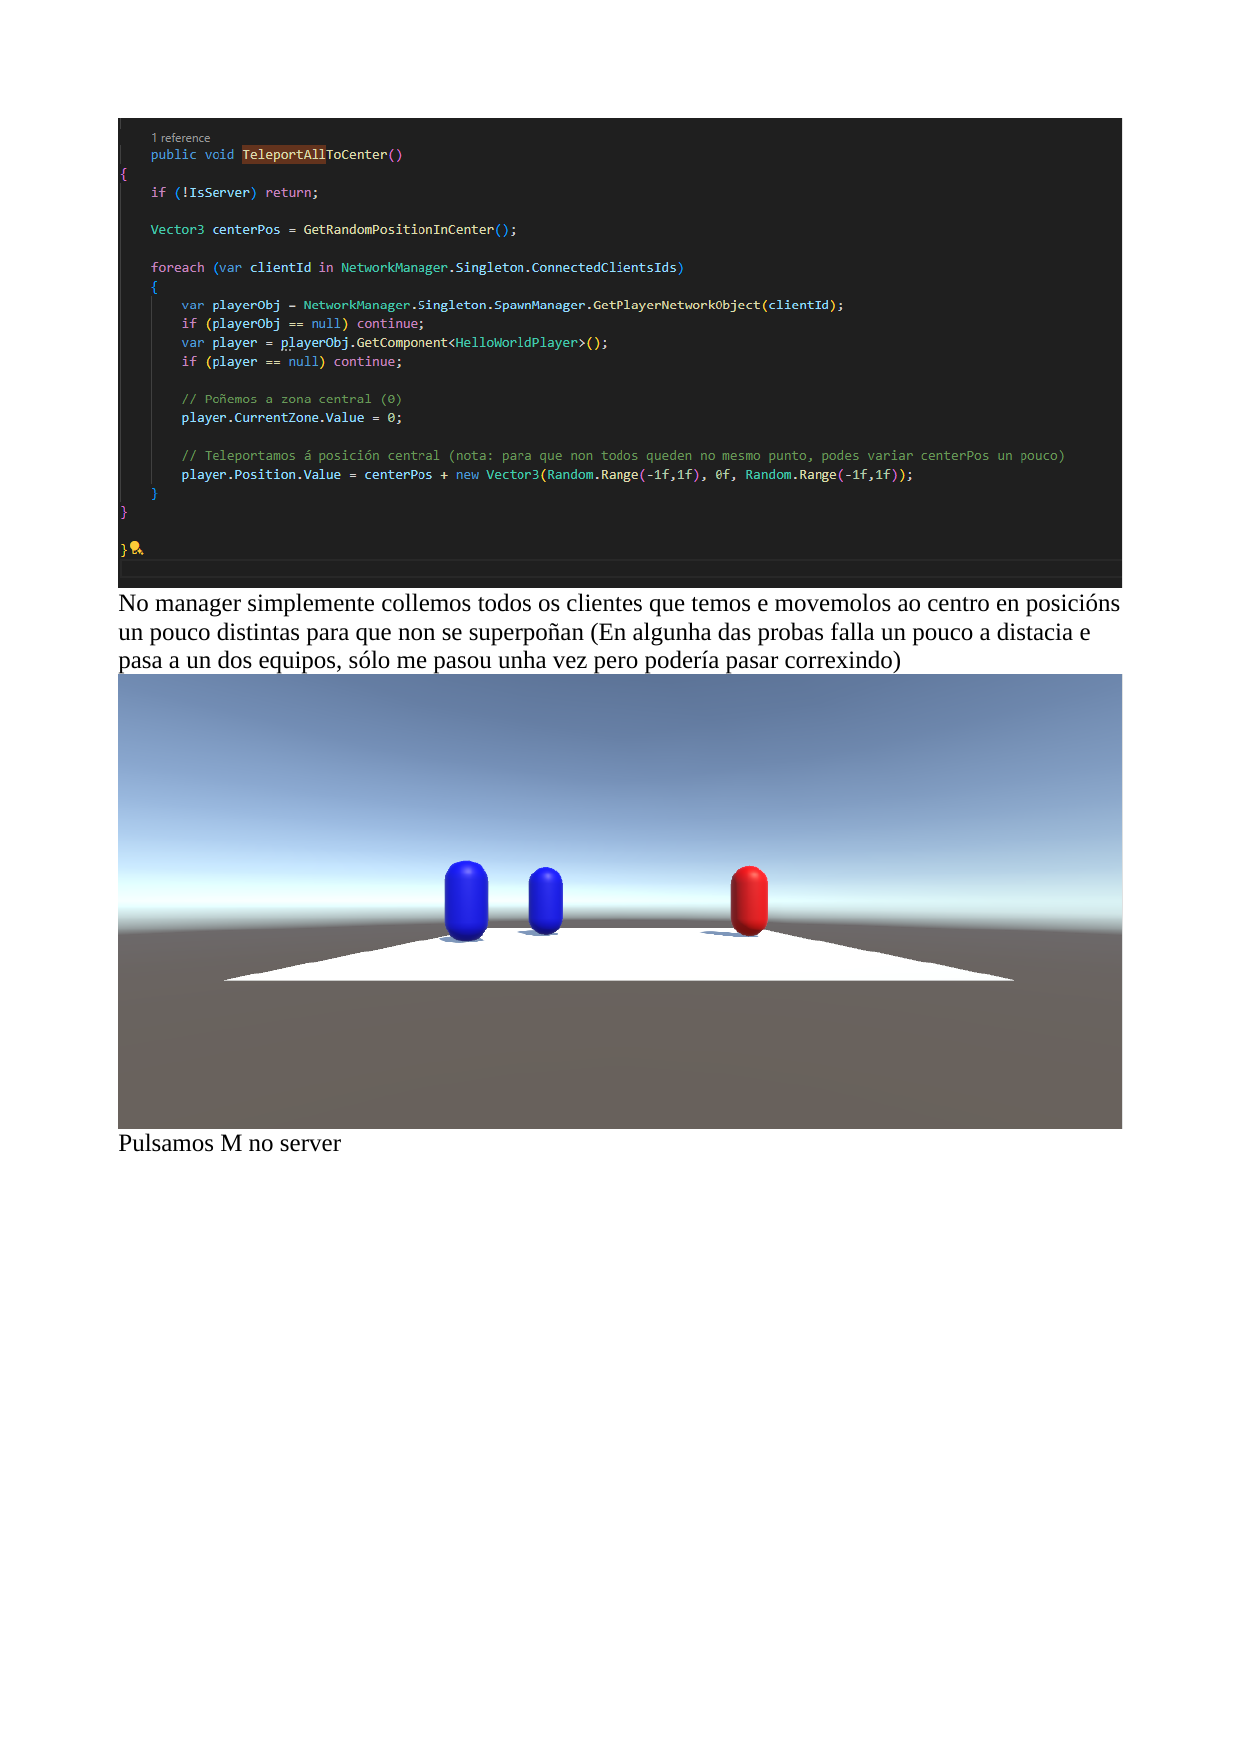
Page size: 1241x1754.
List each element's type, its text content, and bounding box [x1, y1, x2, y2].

picture [118, 118, 1123, 588]
text No manager simplemente collemos todos os clientes que temos e movemolos ao centro en posicións un pouco distintas para que non se superpoñan (En algunha das probas falla un pouco a distacia e pasa a un dos equipos, sólo me pasou unha vez pero podería pasar correxindo) [118, 588, 1122, 674]
text Pulsamos M no server [118, 1129, 1122, 1157]
picture [118, 674, 1123, 1129]
